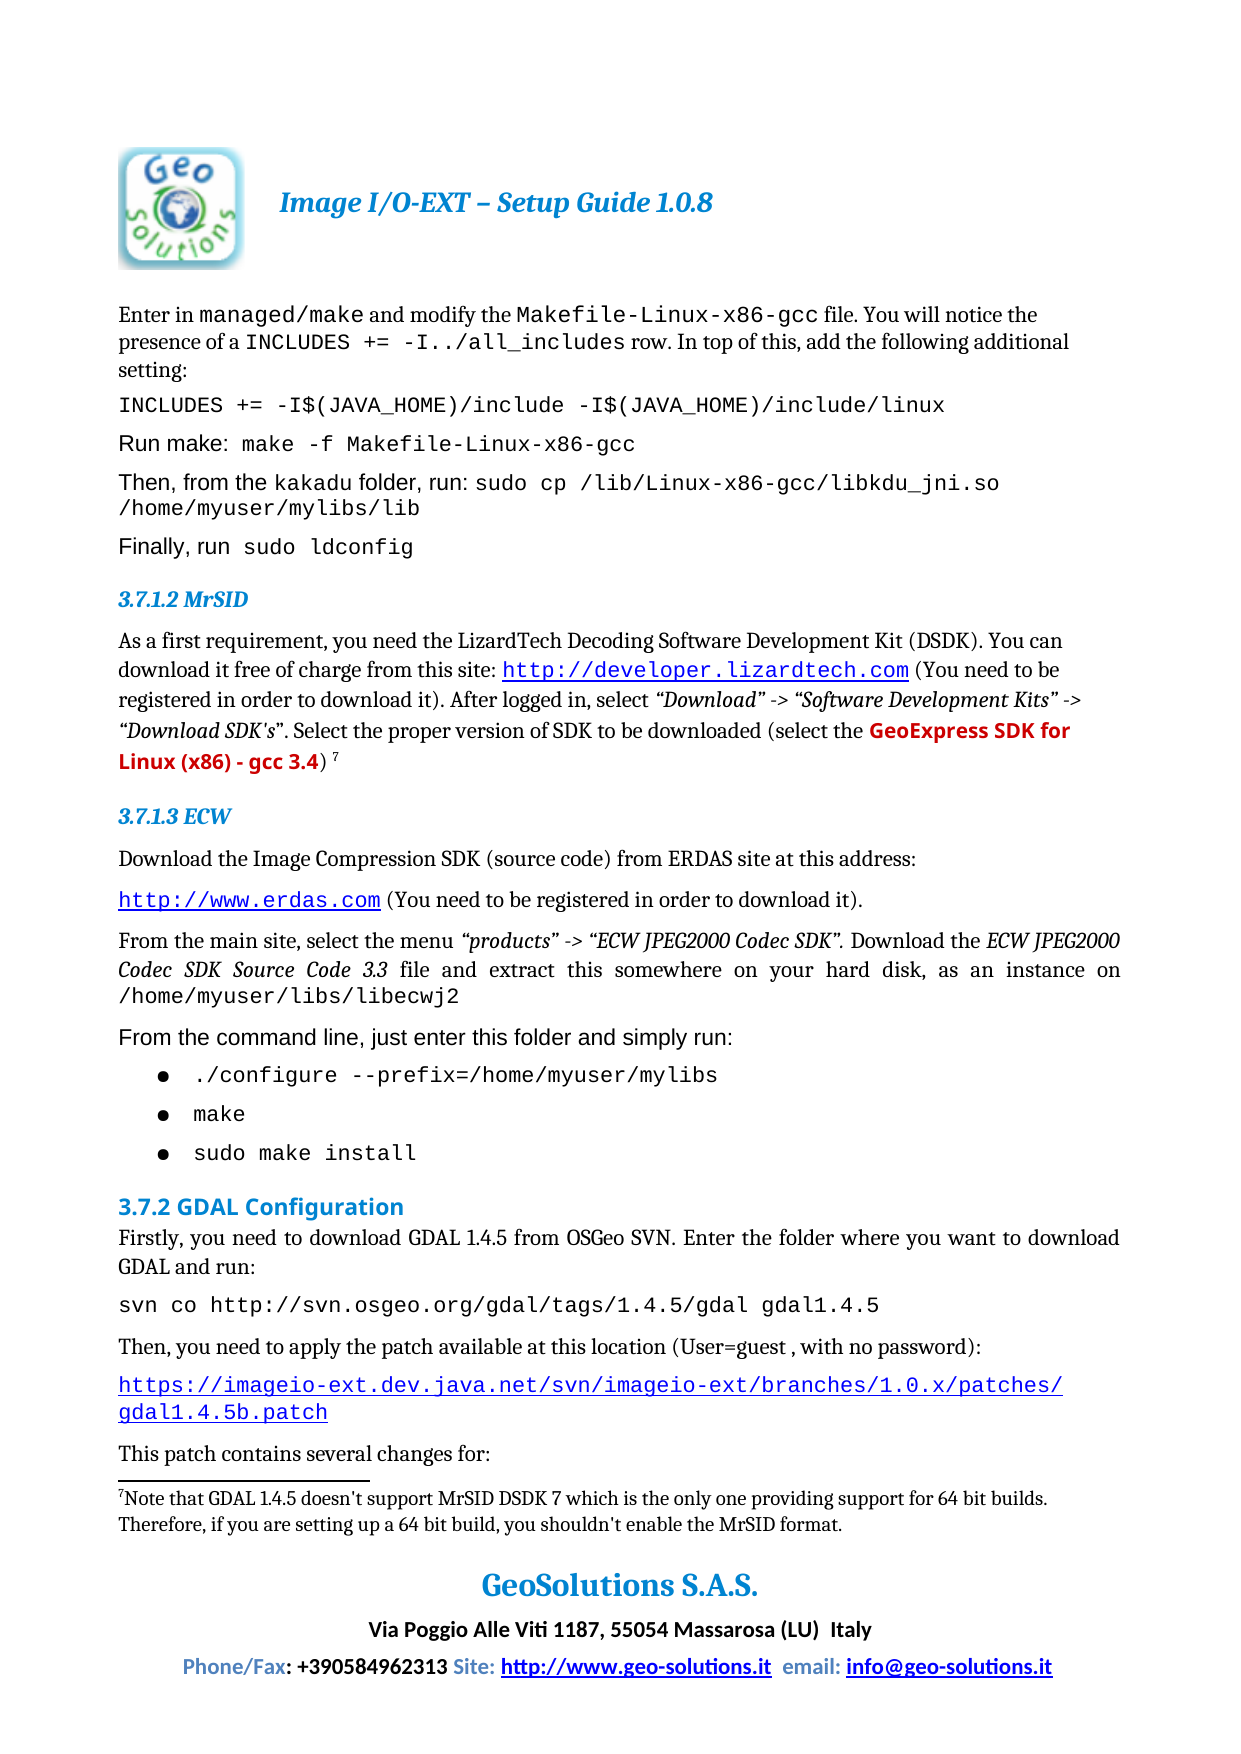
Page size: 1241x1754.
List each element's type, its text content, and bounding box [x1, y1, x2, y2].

text This patch contains several changes for: [118, 1440, 1122, 1467]
text As a first requirement, you need the LizardTech Decoding Software Development Kit (DSDK). You can download it free of charge from this site: http://developer.lizardtech.com (You need to be registered in order to download it). After logged in, select “Download” -> “Software Development Kits” -> “Download SDK's”. Select the proper version of SDK to be downloaded (select the GeoExpress SDK for Linux (x86) - gcc 3.4) [118, 628, 1122, 776]
text Download the Image Compression SDK (source code) from ERDAS site at this address: [118, 846, 1122, 872]
subtitle ECW [118, 804, 1122, 831]
text From the main site, select the menu “products” -> “ECW JPEG2000 Codec SDK”. Download the ECW JPEG2000 Codec SDK Source Code 3.3 file and extract this somewhere on your hard disk, as an instance on /home/myuser/libs/libecwj2 [118, 928, 1122, 1011]
text http://www.erdas.com (You need to be registered in order to download it). [118, 886, 1122, 913]
text From the command line, just enter this folder and simply run: [118, 1025, 1122, 1050]
subtitle MrSID [118, 586, 1122, 613]
list make [156, 1103, 1122, 1128]
text Run make: make -f Makefile-Linux-x86-gcc [118, 431, 1122, 458]
text Then, from the kakadu folder, run: sudo cp /lib/Linux-x86-gcc/libkdu_jni.so /home/myuser/mylibs/lib [118, 470, 1122, 522]
text Note that GDAL 1.4.5 doesn't support MrSID DSDK 7 which is the only one providing support for 64 bit builds. Therefore, if you are setting up a 64 bit build, you shouldn't enable the MrSID format. [118, 1487, 1122, 1537]
picture [118, 147, 245, 270]
text Then, you need to apply the patch available at this location (User=guest , with no password): [118, 1333, 1122, 1360]
subtitle GDAL Configuration [118, 1191, 1122, 1222]
list sudo make install [156, 1142, 1122, 1167]
list ./configure --prefix=/home/myuser/mylibs [156, 1064, 1122, 1089]
text Firstly, you need to download GDAL 1.4.5 from OSGeo SVN. Enter the folder where you want to download GDAL and run: [118, 1225, 1122, 1280]
text Finally, run sudo ldconfig [118, 534, 1122, 561]
text INCLUDES += -I$(JAVA_HOME)/include -I$(JAVA_HOME)/include/linux [118, 394, 1122, 419]
text https://imageio-ext.dev.java.net/svn/imageio-ext/branches/1.0.x/patches/gdal1.4.5b.patch [118, 1374, 1122, 1426]
text Enter in managed/make and modify the Makefile-Linux-x86-gcc file. You will notice the presence of a INCLUDES += -I../all_includes row. In top of this, add the following additional setting: [118, 302, 1122, 383]
text svn co http://svn.osgeo.org/gdal/tags/1.4.5/gdal gdal1.4.5 [118, 1294, 1122, 1319]
